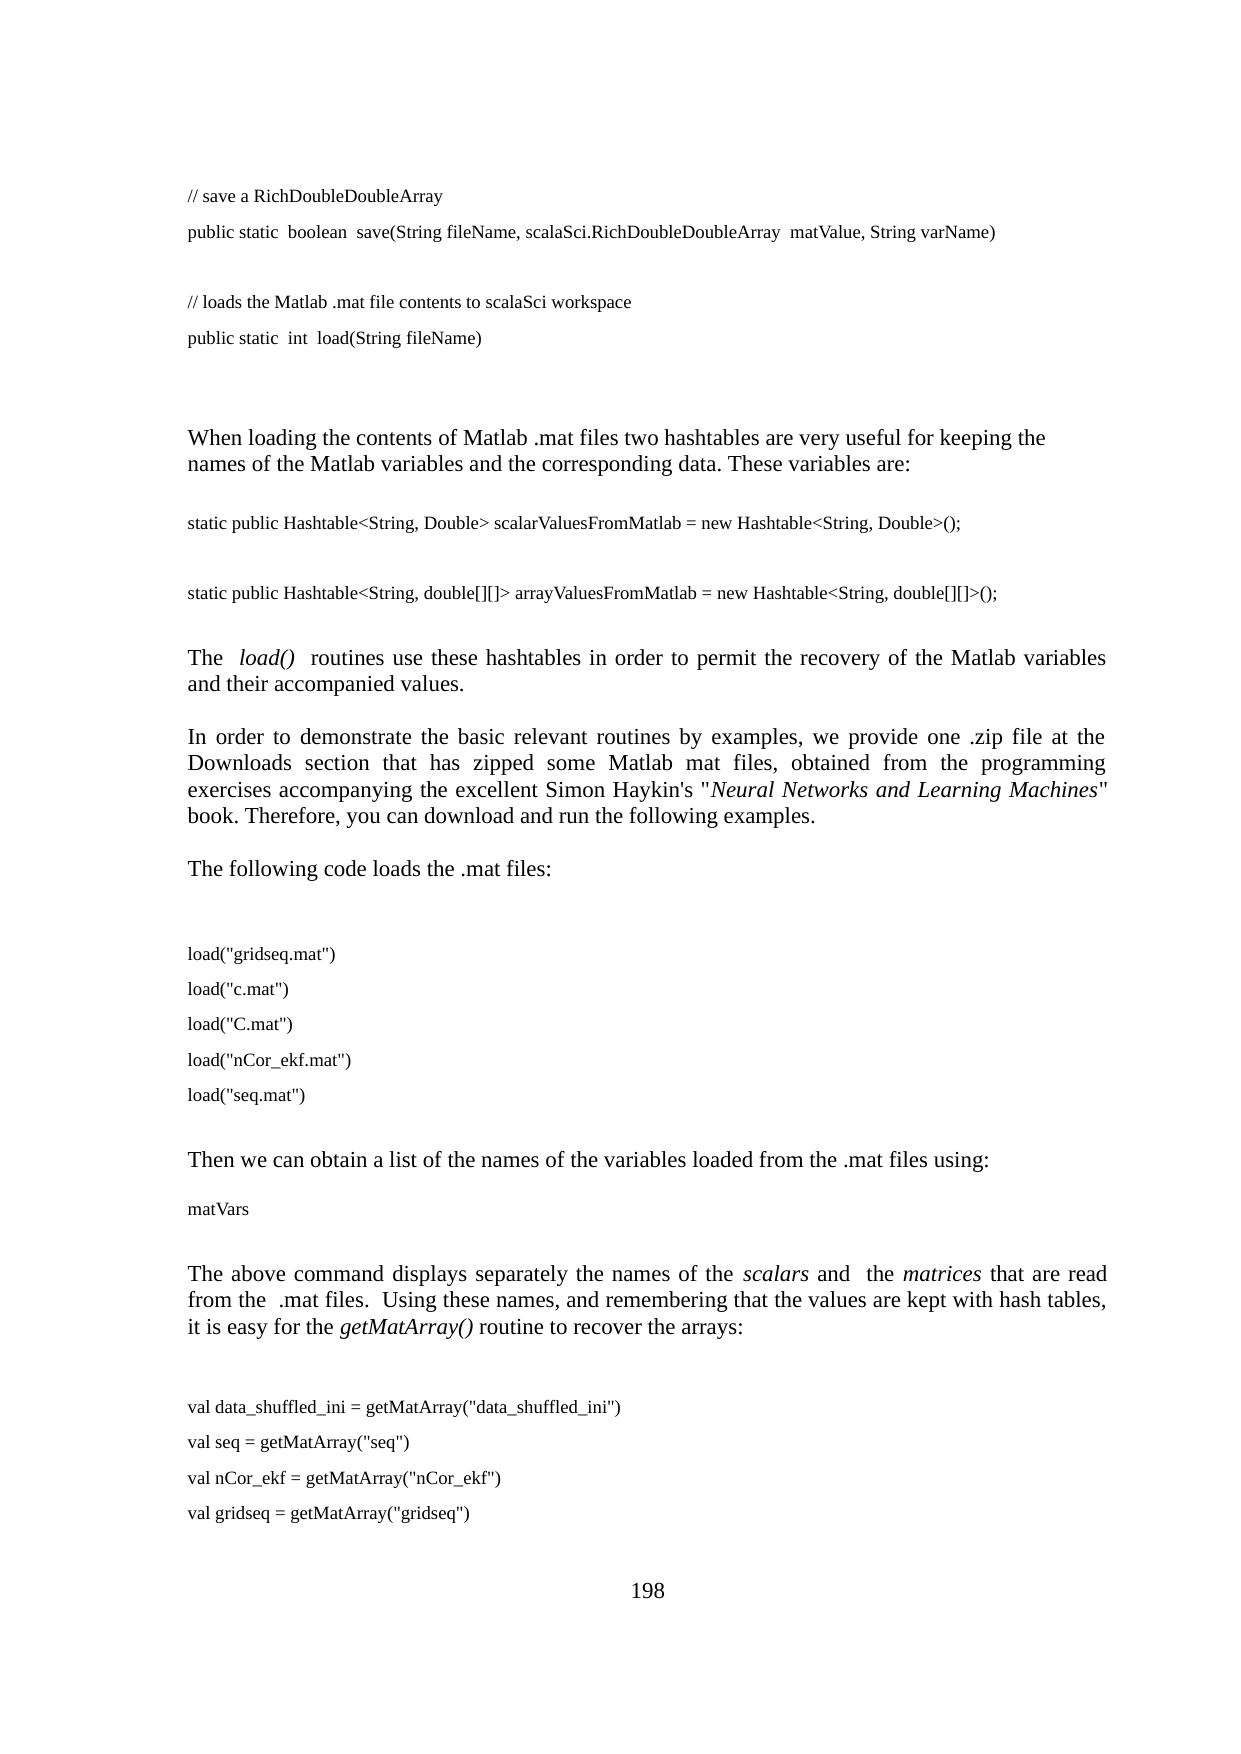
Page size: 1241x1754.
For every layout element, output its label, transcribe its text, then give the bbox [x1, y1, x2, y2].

text The above command displays separately the names of the scalars and the matrices that are read from the .mat files. Using these names, and remembering that the values are kept with hash tables, it is easy for the getMatArray() routine to recover the arrays: [187, 1260, 1108, 1339]
text public static int load(String fileName) [187, 327, 1108, 348]
text The following code loads the .mat files: [187, 855, 1108, 881]
text load("c.mat") [187, 978, 1108, 999]
text load("nCor_ekf.mat") [187, 1049, 1108, 1070]
text load("seq.mat") [187, 1084, 1108, 1106]
text val nCor_ekf = getMatArray("nCor_ekf") [187, 1467, 1108, 1488]
text // loads the Matlab .mat file contents to scalaSci workspace [187, 291, 1108, 313]
text Then we can obtain a list of the names of the variables loaded from the .mat files using: [187, 1146, 1108, 1172]
text val data_shuffled_ini = getMatArray("data_shuffled_ini") [187, 1396, 1108, 1417]
text static public Hashtable<String, Double> scalarValuesFromMatlab = new Hashtable<String, Double>(); [187, 512, 1108, 533]
text public static boolean save(String fileName, scalaSci.RichDoubleDoubleArray matValue, String varName) [187, 221, 1108, 242]
text // save a RichDoubleDoubleArray [187, 185, 1108, 207]
text val seq = getMatArray("seq") [187, 1431, 1108, 1453]
text matVars [187, 1198, 1108, 1220]
text The load() routines use these hashtables in order to permit the recovery of the Matlab variables and their accompanied values. [187, 644, 1108, 697]
text When loading the contents of Matlab .mat files two hashtables are very useful for keeping the names of the Matlab variables and the corresponding data. These variables are: [187, 423, 1108, 476]
text load("C.mat") [187, 1013, 1108, 1035]
text static public Hashtable<String, double[][]> arrayValuesFromMatlab = new Hashtable<String, double[][]>(); [187, 582, 1108, 604]
text load("gridseq.mat") [187, 943, 1108, 964]
text val gridseq = getMatArray("gridseq") [187, 1502, 1108, 1523]
text In order to demonstrate the basic relevant routines by examples, we provide one .zip file at the Downloads section that has zipped some Matlab mat files, obtained from the programming exercises accompanying the excellent Simon Haykin's "Neural Networks and Learning Machines" book. Therefore, you can download and run the following examples. [187, 723, 1108, 828]
